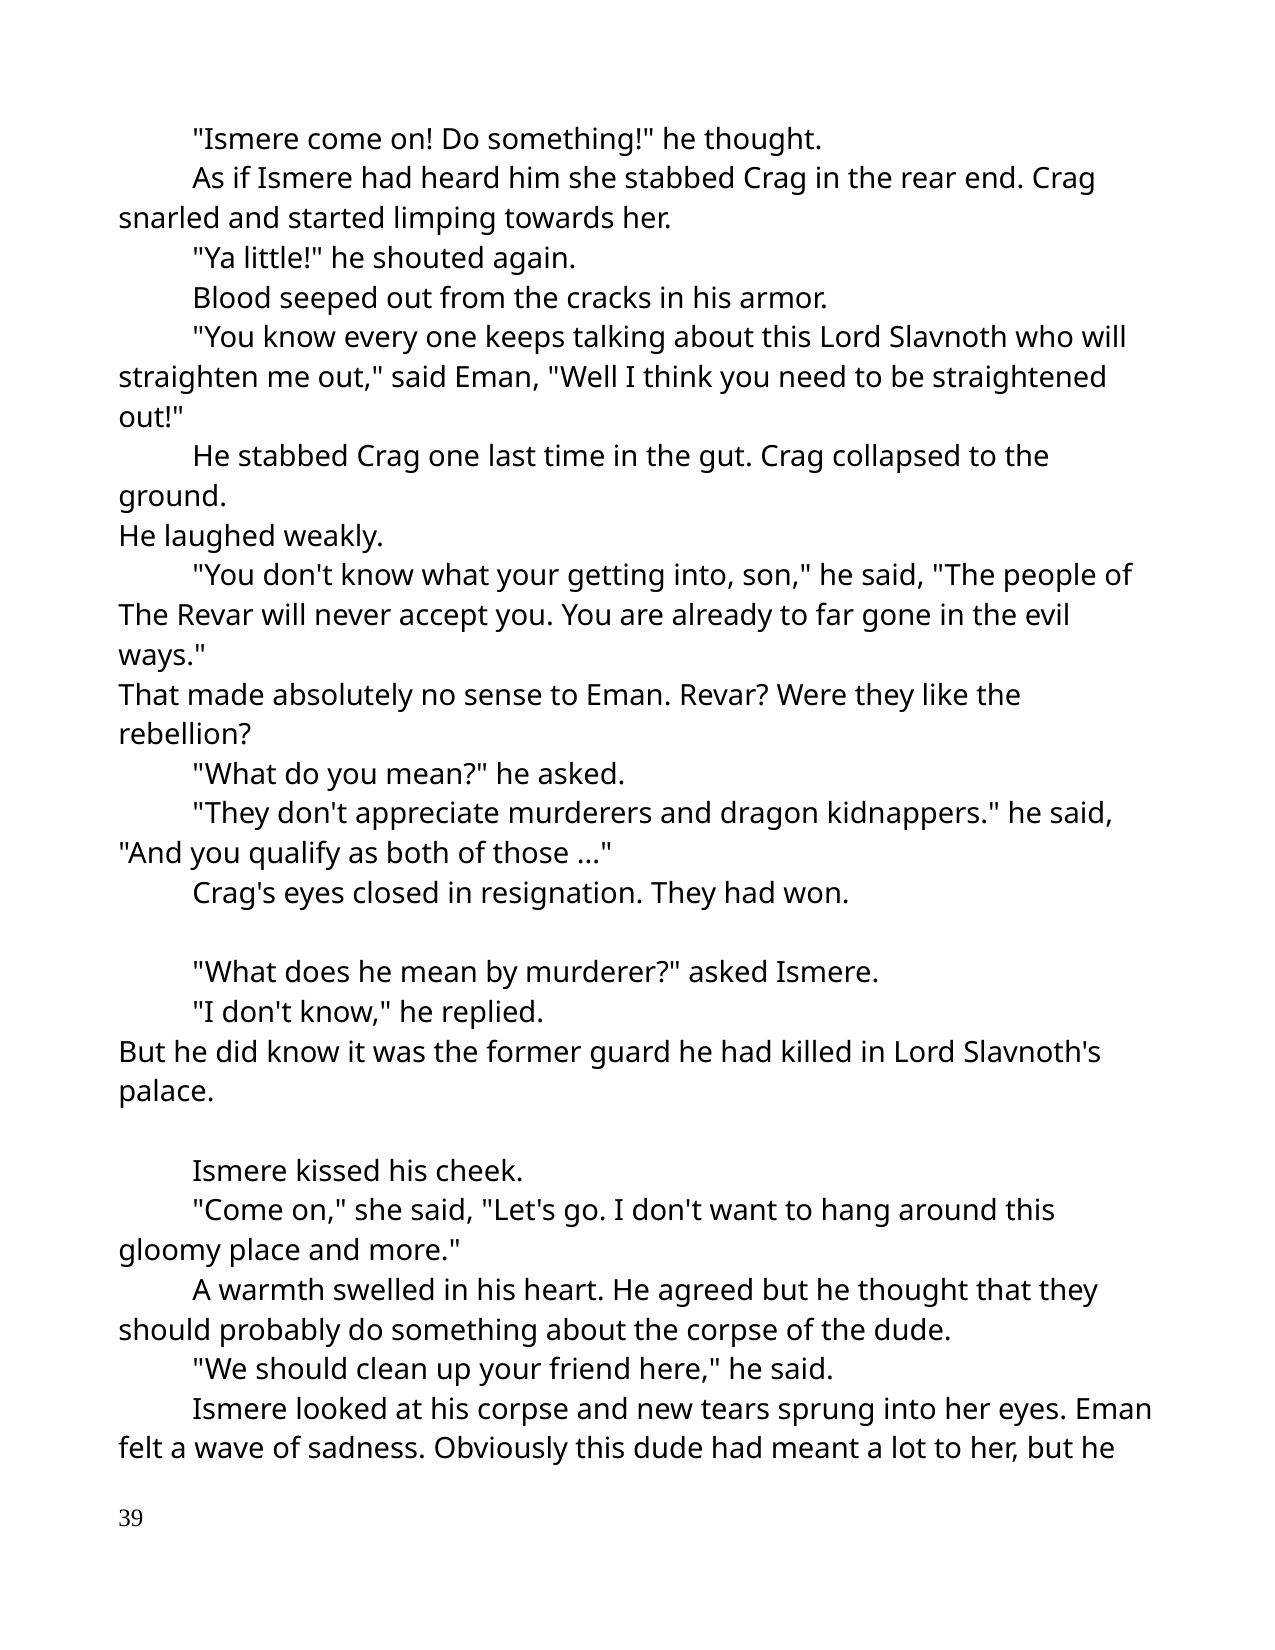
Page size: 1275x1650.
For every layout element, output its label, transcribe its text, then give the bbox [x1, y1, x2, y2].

text "Ismere come on! Do something!" he thought. As if Ismere had heard him she stabbed Crag in the rear end. Crag snarled and started limping towards her. "Ya little!" he shouted again. Blood seeped out from the cracks in his armor. "You know every one keeps talking about this Lord Slavnoth who will straighten me out," said Eman, "Well I think you need to be straightened out!" He stabbed Crag one last time in the gut. Crag collapsed to the ground. He laughed weakly. "You don't know what your getting into, son," he said, "The people of The Revar will never accept you. You are already to far gone in the evil ways." That made absolutely no sense to Eman. Revar? Were they like the rebellion? "What do you mean?" he asked. "They don't appreciate murderers and dragon kidnappers." he said, "And you qualify as both of those ..." Crag's eyes closed in resignation. They had won. [118, 118, 1157, 912]
text "What does he mean by murderer?" asked Ismere. "I don't know," he replied. But he did know it was the former guard he had killed in Lord Slavnoth's palace. Ismere kissed his cheek. "Come on," she said, "Let's go. I don't want to hang around this gloomy place and more." A warmth swelled in his heart. He agreed but he thought that they should probably do something about the corpse of the dude. "We should clean up your friend here," he said. Ismere looked at his corpse and new tears sprung into her eyes. Eman felt a wave of sadness. Obviously this dude had meant a lot to her, but he [118, 912, 1157, 1467]
